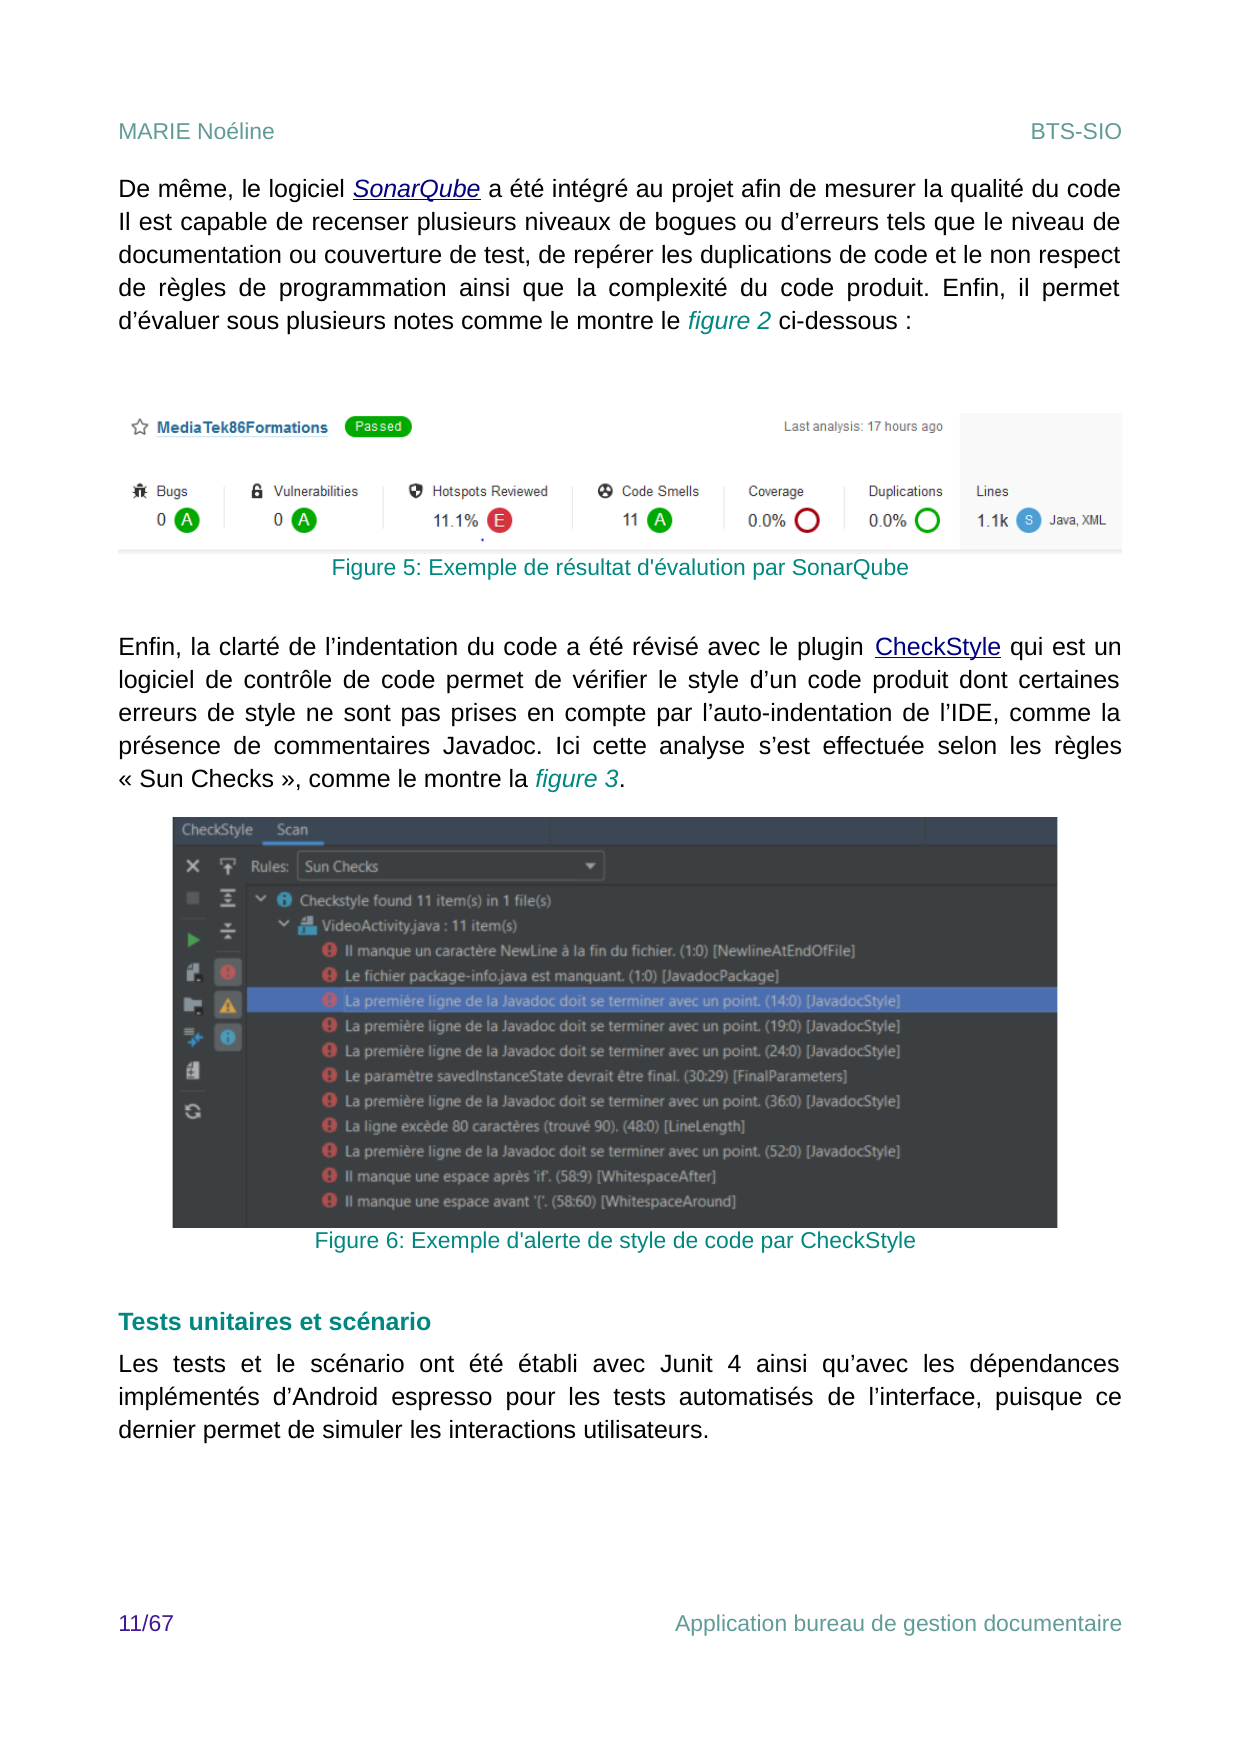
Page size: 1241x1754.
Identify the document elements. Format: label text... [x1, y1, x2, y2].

text Figure 6: Exemple d'alerte de style de code par CheckStyle [173, 1228, 1058, 1253]
text Figure 5: Exemple de résultat d'évalution par SonarQube [118, 554, 1122, 580]
text Les tests et le scénario ont été établi avec Junit 4 ainsi qu’avec les dépendances implémentés d’Android espresso pour les tests automatisés de l’interface, puisque ce dernier permet de simuler les interactions utilisateurs. [118, 1348, 1122, 1443]
text De même, le logiciel SonarQube a été intégré au projet afin de mesurer la qualité du code Il est capable de recenser plusieurs niveaux de bogues ou d’erreurs tels que le niveau de documentation ou couverture de test, de repérer les duplications de code et le non respect de règles de programmation ainsi que la complexité du code produit. Enfin, il permet d’évaluer sous plusieurs notes comme le montre le figure 2 ci-dessous : [118, 174, 1122, 335]
text Enfin, la clarté de l’indentation du code a été révisé avec le plugin CheckStyle qui est un logiciel de contrôle de code permet de vérifier le style d’un code produit dont certaines erreurs de style ne sont pas prises en compte par l’auto-indentation de l’IDE, comme la présence de commentaires Javadoc. Ici cette analyse s’est effectuée selon les règles « Sun Checks », comme le montre la figure 3. [118, 632, 1122, 793]
subtitle Tests unitaires et scénario [118, 1307, 1122, 1336]
picture [172, 817, 1058, 1228]
picture [118, 413, 1123, 554]
